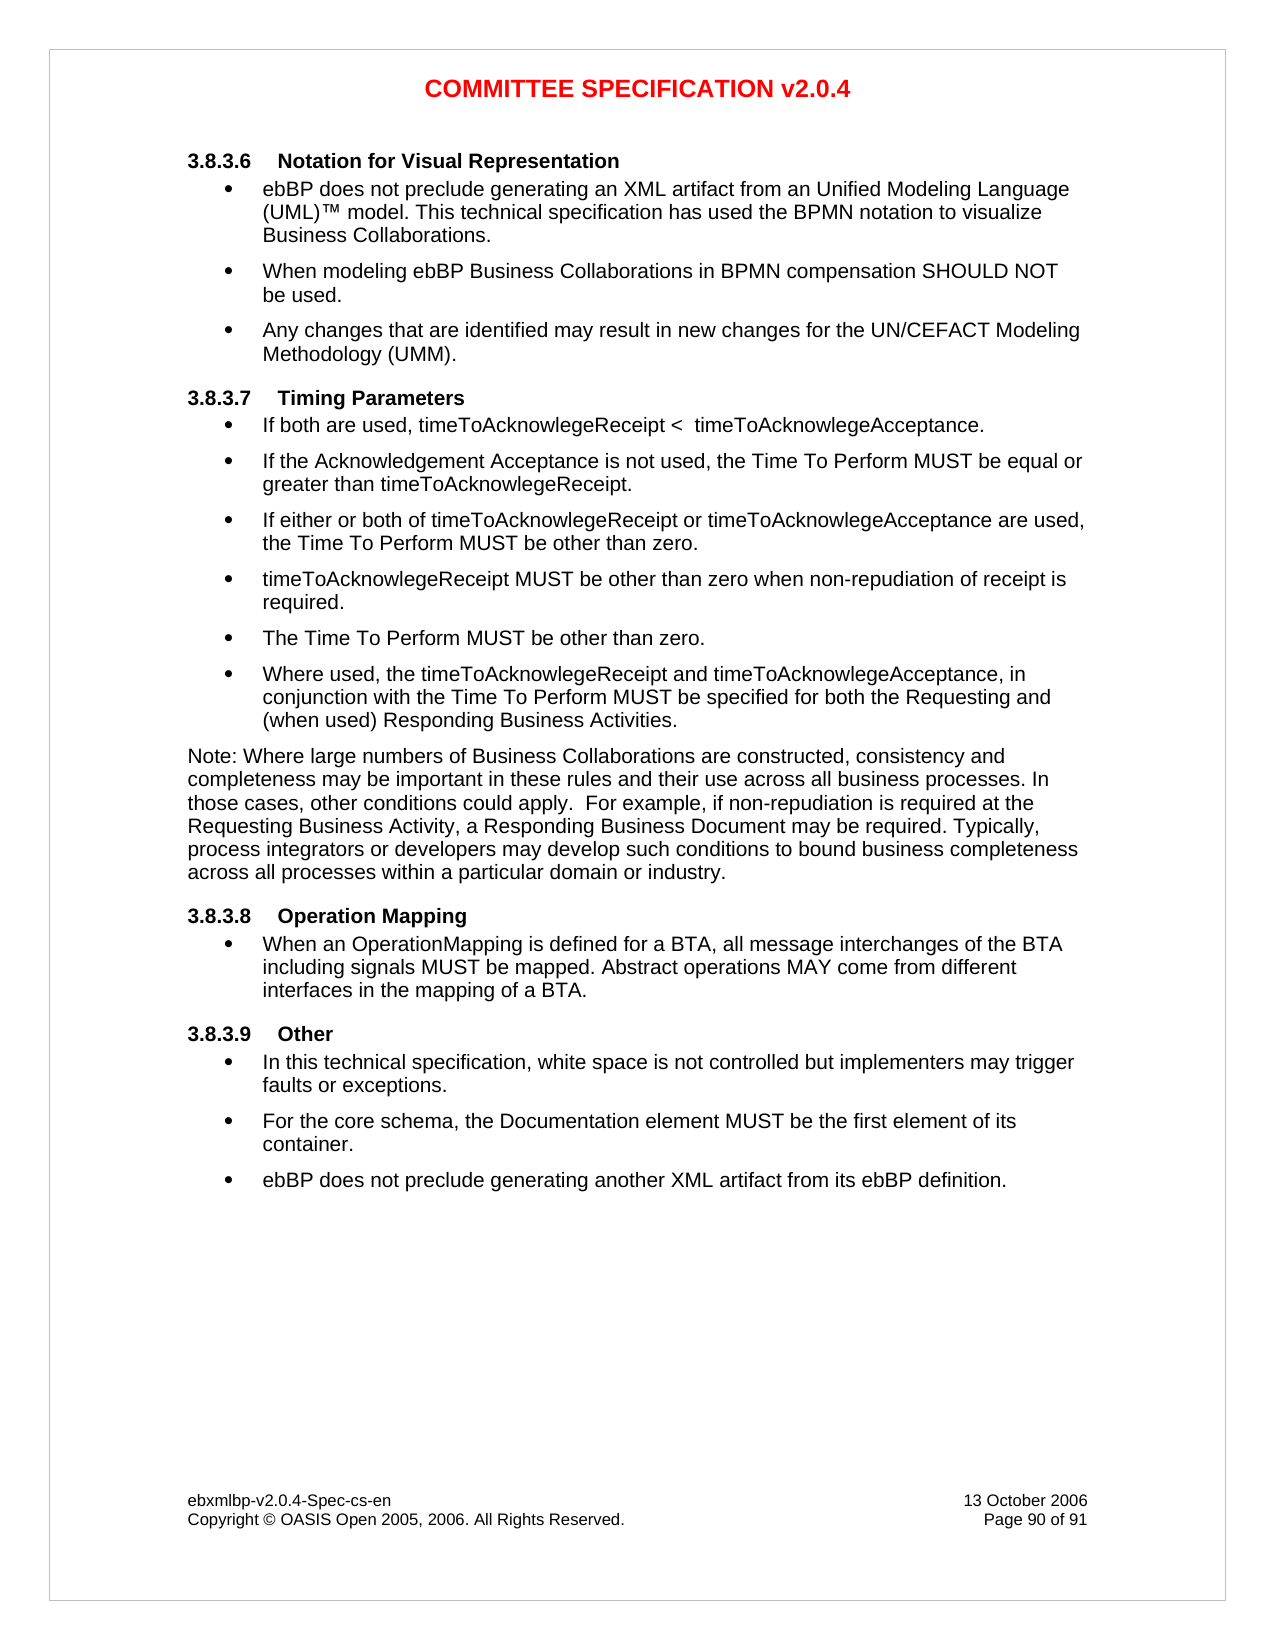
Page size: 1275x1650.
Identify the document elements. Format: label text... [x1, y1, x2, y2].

list Any changes that are identified may result in new changes for the UN/CEFACT Modeling Methodology (UMM). [225, 319, 1087, 365]
list In this technical specification, white space is not controlled but implementers may trigger faults or exceptions. [225, 1050, 1087, 1097]
subtitle Notation for Visual Representation [187, 150, 1087, 173]
list If the Acknowledgement Acceptance is not used, the Time To Perform MUST be equal or greater than timeToAcknowlegeReceipt. [225, 449, 1087, 496]
text Note: Where large numbers of Business Collaborations are constructed, consistency and completeness may be important in these rules and their use across all business processes. In those cases, other conditions could apply. For example, if non-repudiation is required at the Requesting Business Activity, a Responding Business Document may be required. Typically, process integrators or developers may develop such conditions to bound business completeness across all processes within a particular domain or industry. [187, 745, 1087, 884]
subtitle Timing Parameters [187, 386, 1087, 409]
list timeToAcknowlegeReceipt MUST be other than zero when non-repudiation of receipt is required. [225, 568, 1087, 614]
list ebBP does not preclude generating an XML artifact from an Unified Modeling Language (UML) model. This technical specification has used the BPMN notation to visualize Business Collaborations. [225, 177, 1087, 247]
list If either or both of timeToAcknowlegeReceipt or timeToAcknowlegeAcceptance are used, the Time To Perform MUST be other than zero. [225, 508, 1087, 555]
subtitle Operation Mapping [187, 905, 1087, 928]
subtitle Other [187, 1023, 1087, 1046]
list For the core schema, the Documentation element MUST be the first element of its container. [225, 1109, 1087, 1156]
list Where used, the timeToAcknowlegeReceipt and timeToAcknowlegeAcceptance, in conjunction with the Time To Perform MUST be specified for both the Requesting and (when used) Responding Business Activities. [225, 662, 1087, 732]
list When an OperationMapping is defined for a BTA, all message interchanges of the BTA including signals MUST be mapped. Abstract operations MAY come from different interfaces in the mapping of a BTA. [225, 932, 1087, 1002]
list ebBP does not preclude generating another XML artifact from its ebBP definition. [225, 1168, 1087, 1192]
list When modeling ebBP Business Collaborations in BPMN compensation SHOULD NOT be used. [225, 260, 1087, 306]
list The Time To Perform MUST be other than zero. [225, 627, 1087, 650]
list If both are used, timeToAcknowlegeReceipt < timeToAcknowlegeAcceptance. [225, 414, 1087, 437]
